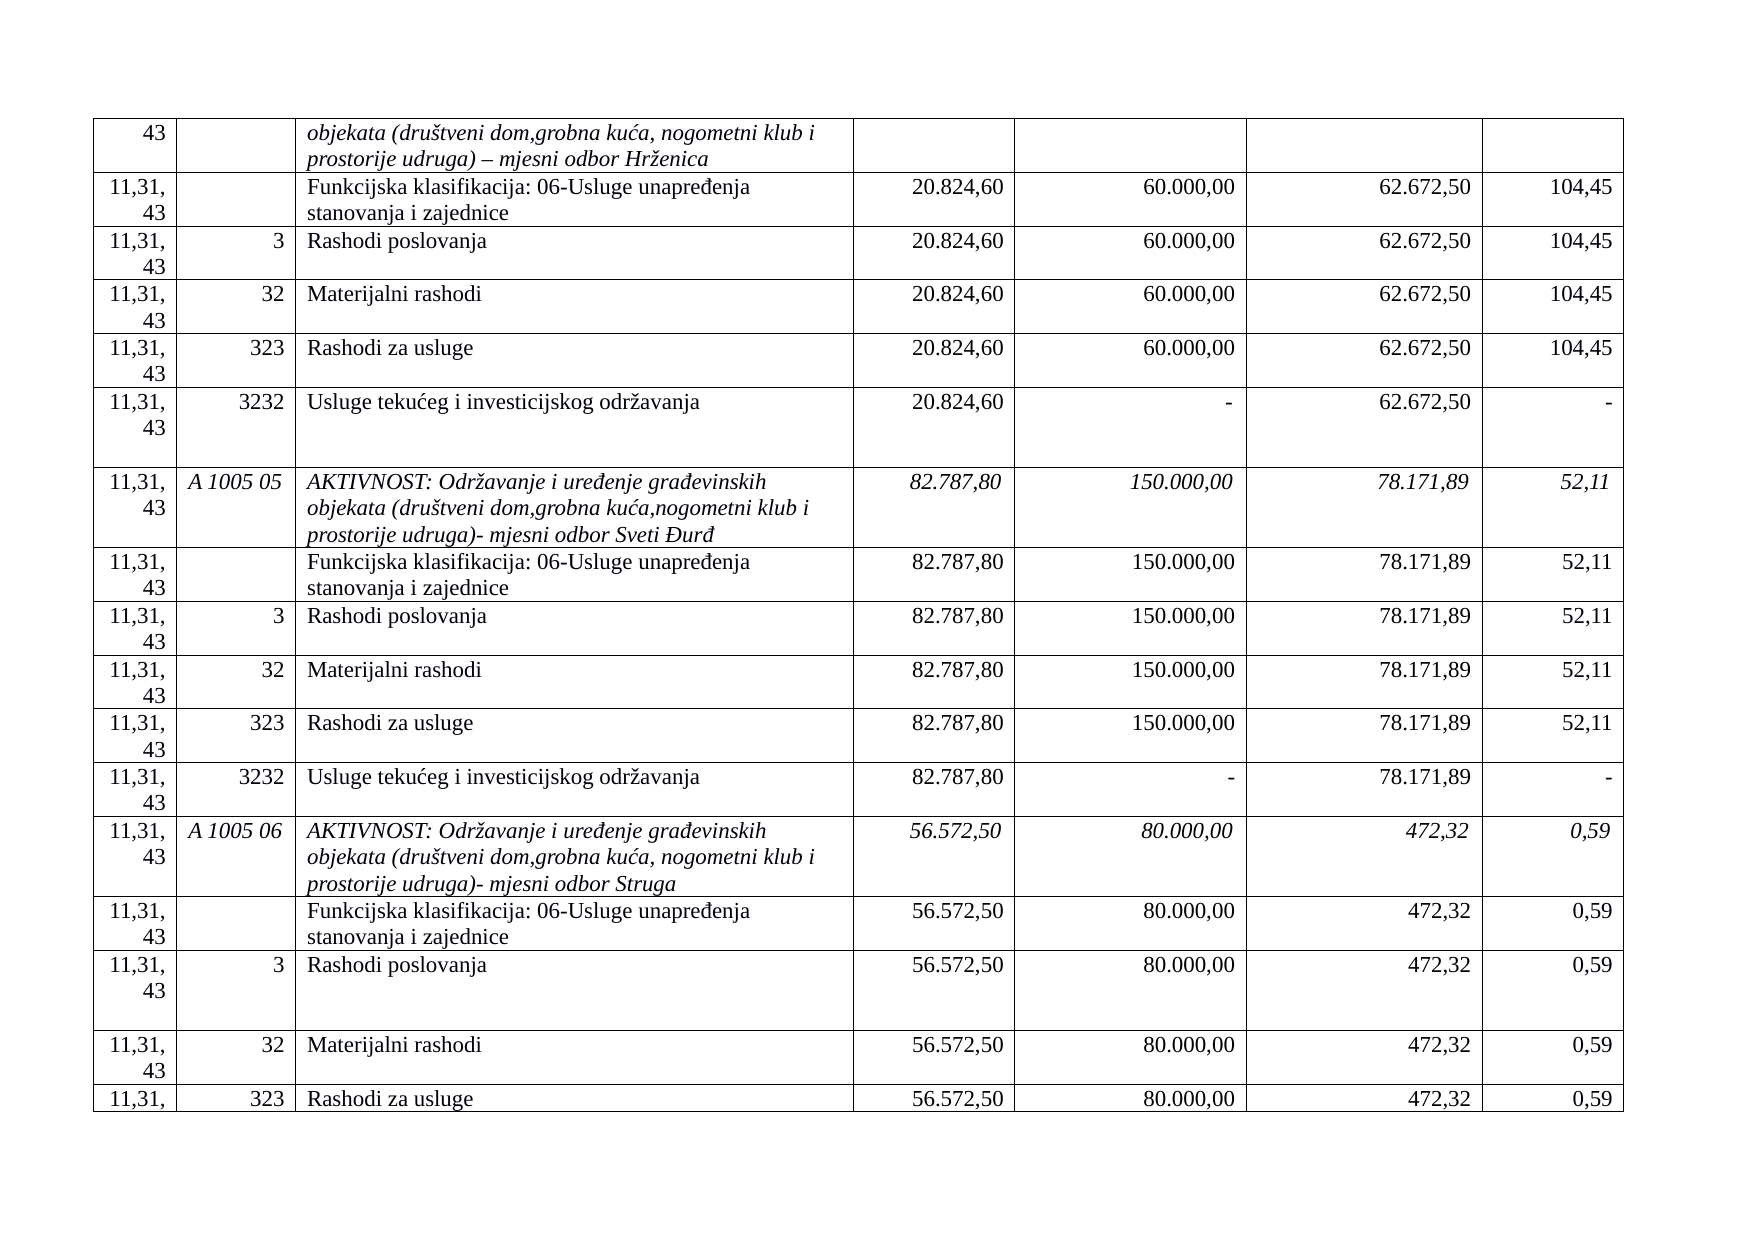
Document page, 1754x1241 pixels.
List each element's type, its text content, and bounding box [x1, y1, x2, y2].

table_cell 32 [177, 1031, 295, 1083]
table_cell 323 [177, 1085, 295, 1111]
table_cell 62.672,50 [1247, 334, 1482, 387]
table_cell Usluge tekućeg i investicijskog održavanja [296, 763, 853, 816]
table_cell 150.000,00 [1015, 468, 1246, 547]
table_cell 11,31, [94, 1085, 176, 1111]
table_cell 3 [177, 602, 295, 654]
table_cell [177, 173, 295, 226]
table_cell 82.787,80 [854, 709, 1014, 762]
table_cell 60.000,00 [1015, 334, 1246, 387]
table_cell 78.171,89 [1247, 763, 1482, 816]
table_cell Rashodi za usluge [296, 709, 853, 762]
table_cell 104,45 [1483, 173, 1623, 226]
table_cell 80.000,00 [1015, 1031, 1246, 1083]
table_cell 472,32 [1247, 817, 1482, 896]
table_cell [854, 119, 1014, 172]
table_cell AKTIVNOST: Održavanje i uređenje građevinskih objekata (društveni dom,grobna kuća, nogometni klub i prostorije udruga)- mjesni odbor Struga [296, 817, 853, 896]
table_cell 52,11 [1483, 548, 1623, 601]
table_cell 150.000,00 [1015, 709, 1246, 762]
table_cell 78.171,89 [1247, 602, 1482, 654]
table_cell 11,31, 43 [94, 602, 176, 654]
table_cell 3 [177, 227, 295, 279]
table_cell 60.000,00 [1015, 280, 1246, 333]
table_cell 11,31, 43 [94, 227, 176, 279]
table_cell - [1015, 763, 1246, 816]
table_cell 60.000,00 [1015, 173, 1246, 226]
table_cell 3232 [177, 763, 295, 816]
table_cell 150.000,00 [1015, 602, 1246, 654]
table_cell 11,31, 43 [94, 656, 176, 708]
table_cell 32 [177, 656, 295, 708]
table_cell 56.572,50 [854, 951, 1014, 1030]
table_cell 323 [177, 709, 295, 762]
table_cell A 1005 05 [177, 468, 295, 547]
table_cell 56.572,50 [854, 817, 1014, 896]
table_cell [177, 119, 295, 172]
table_cell [1483, 119, 1623, 172]
table_cell 11,31, 43 [94, 280, 176, 333]
table_cell 11,31, 43 [94, 951, 176, 1030]
table_cell 82.787,80 [854, 656, 1014, 708]
table_cell 104,45 [1483, 334, 1623, 387]
table_cell [1015, 119, 1246, 172]
table_cell 20.824,60 [854, 280, 1014, 333]
table_cell 52,11 [1483, 709, 1623, 762]
table_cell [1247, 119, 1482, 172]
table_cell Rashodi za usluge [296, 1085, 853, 1111]
table_cell 78.171,89 [1247, 709, 1482, 762]
table_cell 3 [177, 951, 295, 1030]
table_cell 78.171,89 [1247, 468, 1482, 547]
table_cell 56.572,50 [854, 1085, 1014, 1111]
table_cell 11,31, 43 [94, 334, 176, 387]
table_cell A 1005 06 [177, 817, 295, 896]
table_cell 82.787,80 [854, 468, 1014, 547]
table_cell 0,59 [1483, 817, 1623, 896]
table_cell 82.787,80 [854, 548, 1014, 601]
table_cell 60.000,00 [1015, 227, 1246, 279]
table_cell objekata (društveni dom,grobna kuća, nogometni klub i prostorije udruga) – mjesni odbor Hrženica [296, 119, 853, 172]
table_cell 62.672,50 [1247, 388, 1482, 467]
table_cell 11,31, 43 [94, 709, 176, 762]
table_cell 11,31, 43 [94, 763, 176, 816]
table_cell 11,31, 43 [94, 468, 176, 547]
table_cell - [1483, 763, 1623, 816]
table_cell Funkcijska klasifikacija: 06-Usluge unapređenja stanovanja i zajednice [296, 173, 853, 226]
table_cell 32 [177, 280, 295, 333]
table_cell Materijalni rashodi [296, 1031, 853, 1083]
table_cell Funkcijska klasifikacija: 06-Usluge unapređenja stanovanja i zajednice [296, 897, 853, 950]
table_cell Materijalni rashodi [296, 656, 853, 708]
table_cell - [1015, 388, 1246, 467]
table_cell 52,11 [1483, 468, 1623, 547]
table_cell 52,11 [1483, 656, 1623, 708]
table_cell 0,59 [1483, 1085, 1623, 1111]
table_cell 62.672,50 [1247, 280, 1482, 333]
table_cell 80.000,00 [1015, 951, 1246, 1030]
table_cell 20.824,60 [854, 173, 1014, 226]
table_cell 0,59 [1483, 951, 1623, 1030]
table_cell 11,31, 43 [94, 548, 176, 601]
table_cell 150.000,00 [1015, 548, 1246, 601]
table_cell 323 [177, 334, 295, 387]
table_cell 150.000,00 [1015, 656, 1246, 708]
table_cell 20.824,60 [854, 227, 1014, 279]
table_cell 52,11 [1483, 602, 1623, 654]
table_cell AKTIVNOST: Održavanje i uređenje građevinskih objekata (društveni dom,grobna kuća,nogometni klub i prostorije udruga)- mjesni odbor Sveti Đurđ [296, 468, 853, 547]
table_cell 80.000,00 [1015, 817, 1246, 896]
table_cell 20.824,60 [854, 388, 1014, 467]
table_cell Usluge tekućeg i investicijskog održavanja [296, 388, 853, 467]
table_cell Materijalni rashodi [296, 280, 853, 333]
table_cell 472,32 [1247, 951, 1482, 1030]
table_cell 78.171,89 [1247, 548, 1482, 601]
table_cell - [1483, 388, 1623, 467]
table_cell 43 [94, 119, 176, 172]
table_cell 78.171,89 [1247, 656, 1482, 708]
table_cell 62.672,50 [1247, 173, 1482, 226]
table_cell 472,32 [1247, 1085, 1482, 1111]
table_cell 0,59 [1483, 1031, 1623, 1083]
table_cell 11,31, 43 [94, 1031, 176, 1083]
table_cell 3232 [177, 388, 295, 467]
table_cell 104,45 [1483, 280, 1623, 333]
table_cell Rashodi poslovanja [296, 951, 853, 1030]
table_cell 11,31, 43 [94, 897, 176, 950]
table_cell 11,31, 43 [94, 173, 176, 226]
table_cell [177, 548, 295, 601]
table_cell 472,32 [1247, 1031, 1482, 1083]
table_cell 56.572,50 [854, 897, 1014, 950]
table_cell Rashodi za usluge [296, 334, 853, 387]
table_cell [177, 897, 295, 950]
table_cell 62.672,50 [1247, 227, 1482, 279]
table_cell 104,45 [1483, 227, 1623, 279]
table_cell Rashodi poslovanja [296, 227, 853, 279]
table_cell Funkcijska klasifikacija: 06-Usluge unapređenja stanovanja i zajednice [296, 548, 853, 601]
table_cell Rashodi poslovanja [296, 602, 853, 654]
table_cell 472,32 [1247, 897, 1482, 950]
table_cell 56.572,50 [854, 1031, 1014, 1083]
table_cell 0,59 [1483, 897, 1623, 950]
table_cell 80.000,00 [1015, 897, 1246, 950]
table_cell 20.824,60 [854, 334, 1014, 387]
table_cell 82.787,80 [854, 763, 1014, 816]
table_cell 80.000,00 [1015, 1085, 1246, 1111]
table_cell 11,31, 43 [94, 817, 176, 896]
table_cell 82.787,80 [854, 602, 1014, 654]
table_cell 11,31, 43 [94, 388, 176, 467]
